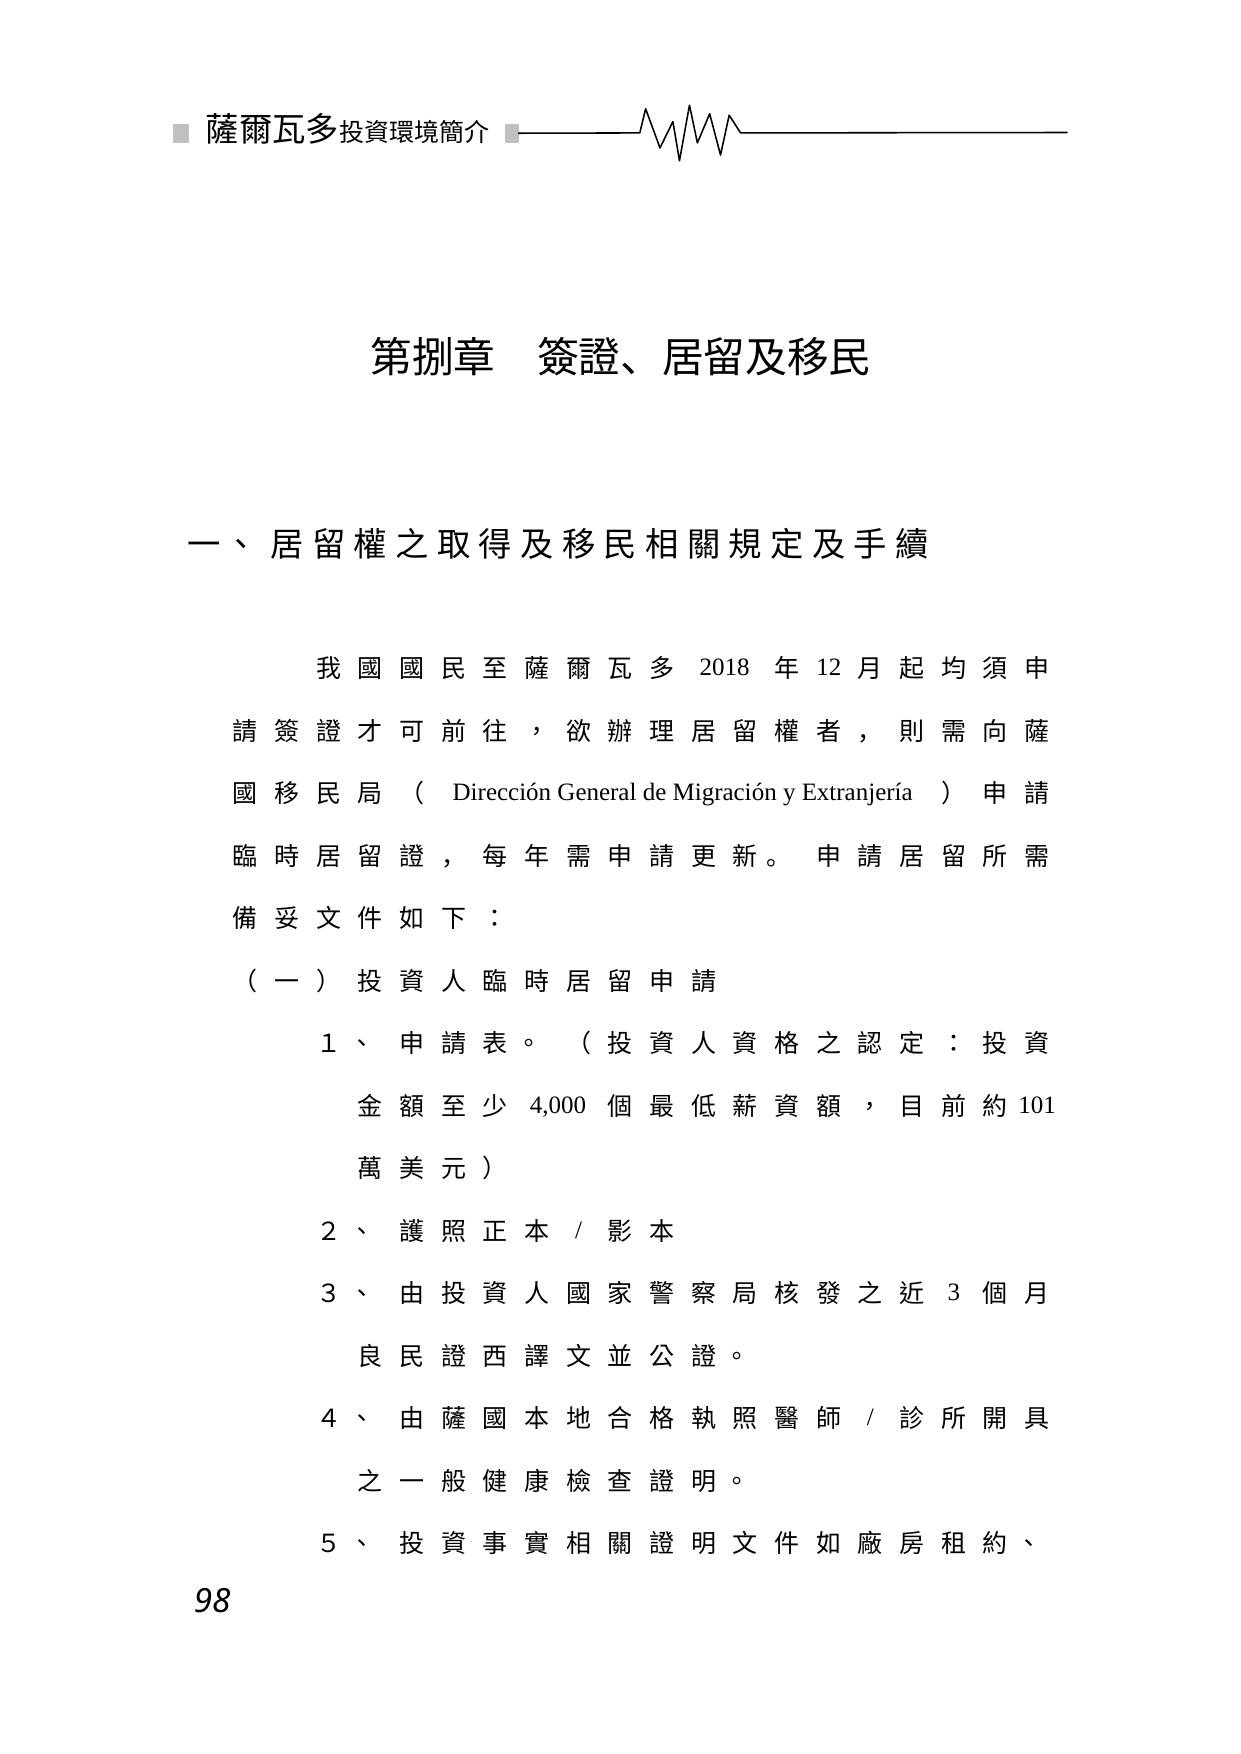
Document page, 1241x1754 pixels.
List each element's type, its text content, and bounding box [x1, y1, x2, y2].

text 一、居留權之取得及移民相關規定及手續 [183, 500, 1058, 563]
text ２、護照正本/影本 [281, 1188, 1058, 1250]
text 第捌章 簽證、居留及移民 [183, 313, 1058, 375]
text （一）投資人臨時居留申請 [207, 938, 1058, 1000]
text ５、投資事實相關證明文件如廠房租約、 [281, 1500, 1058, 1563]
text １、申請表。（投資人資格之認定：投資金額至少4,000個最低薪資額，目前約101萬美元） [281, 1000, 1058, 1188]
text ４、由薩國本地合格執照醫師/診所開具之一般健康檢查證明。 [281, 1375, 1058, 1500]
text ３、由投資人國家警察局核發之近3個月良民證西譯文並公證。 [281, 1250, 1058, 1375]
text 我國國民至薩爾瓦多2018年12月起均須申請簽證才可前往，欲辦理居留權者，則需向薩國移民局（Dirección General de Migración y Extranjería）申請臨時居留證，每年需申請更新。申請居留所需備妥文件如下： [224, 625, 1058, 938]
